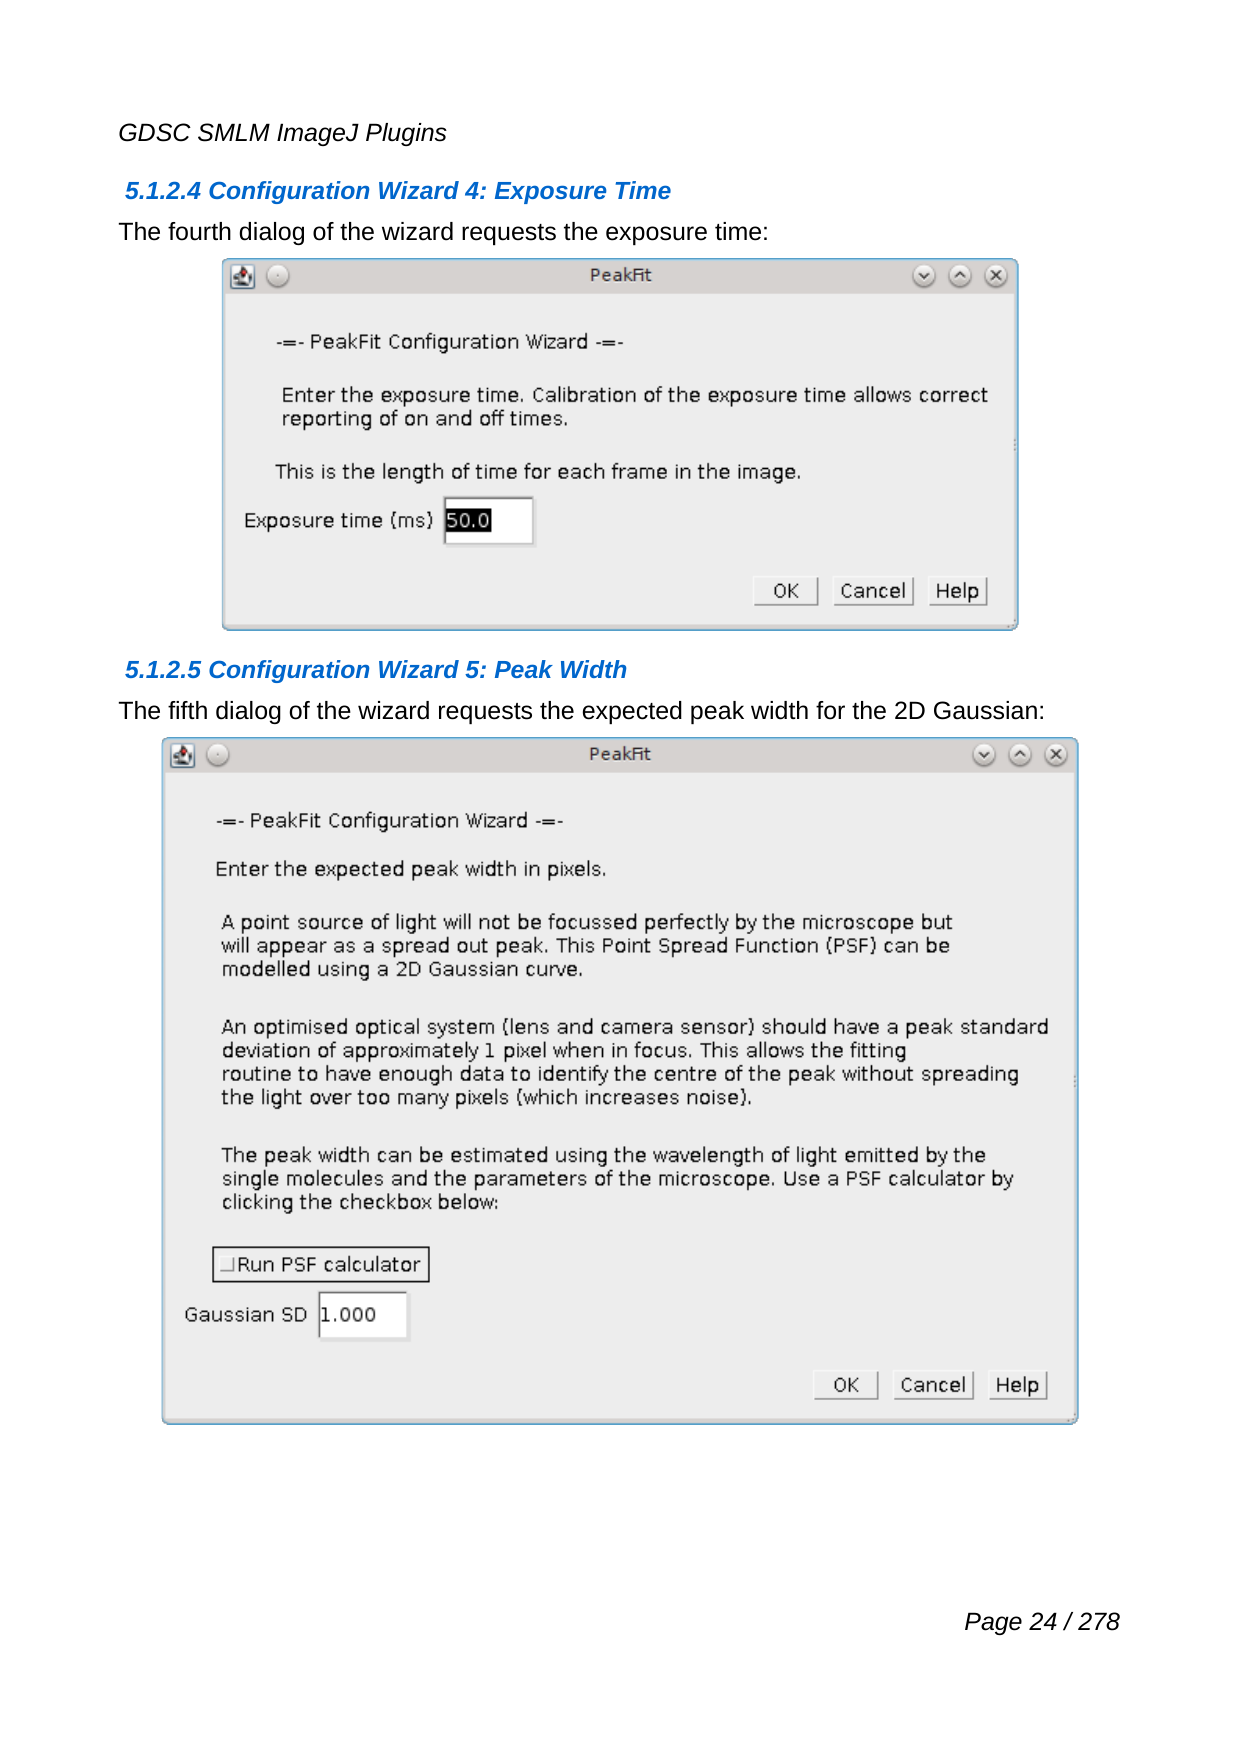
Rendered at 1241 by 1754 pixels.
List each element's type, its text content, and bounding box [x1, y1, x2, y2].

picture [161, 737, 1079, 1425]
text The fourth dialog of the wizard requests the exposure time: [118, 217, 1122, 246]
text The fifth dialog of the wizard requests the expected peak width for the 2D Gaussian: [118, 696, 1122, 725]
subtitle Configuration Wizard 5: Peak Width [118, 655, 1122, 684]
picture [221, 258, 1019, 631]
subtitle Configuration Wizard 4: Exposure Time [118, 176, 1122, 205]
